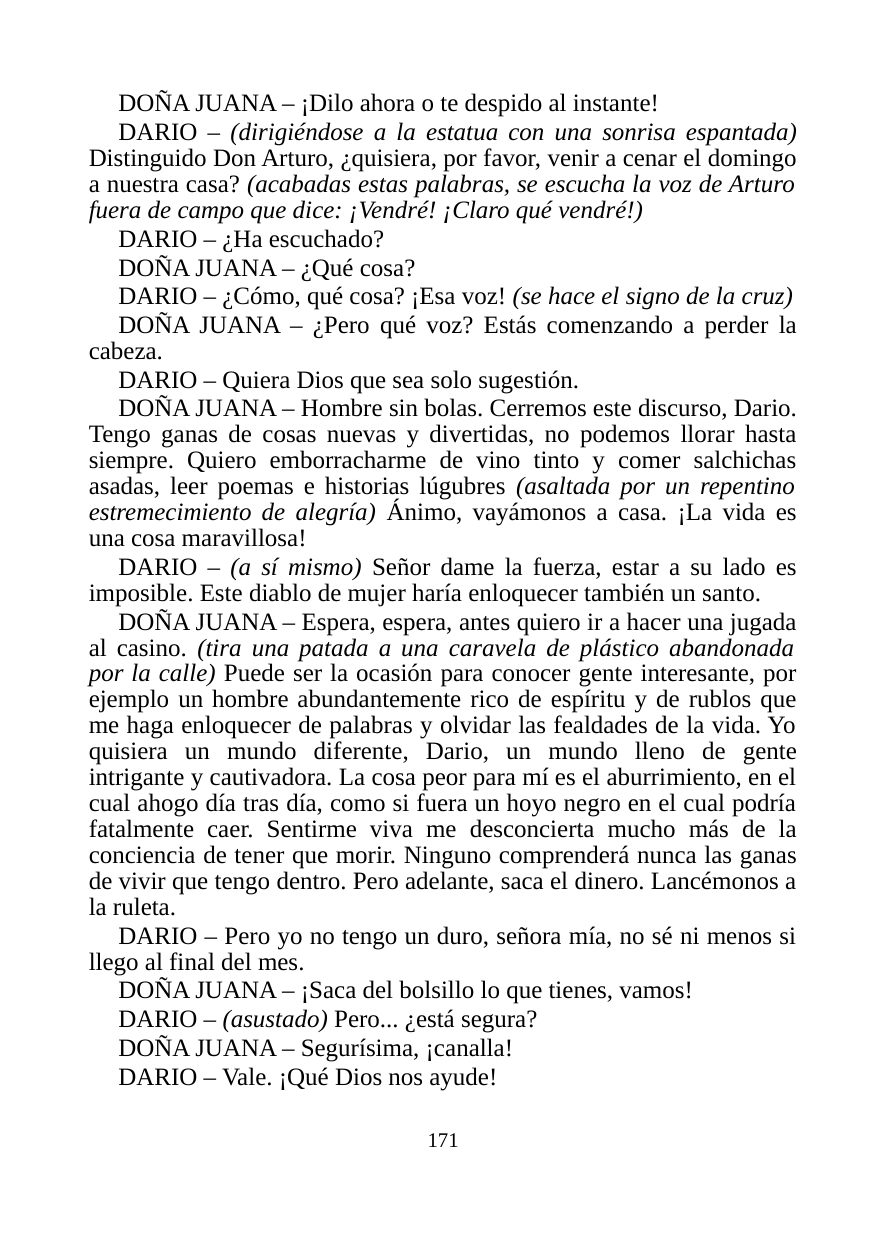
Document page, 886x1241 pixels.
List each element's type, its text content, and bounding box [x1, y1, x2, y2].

text DOÑA JUANA – Hombre sin bolas. Cerremos este discurso, Dario. Tengo ganas de cosas nuevas y divertidas, no podemos llorar hasta siempre. Quiero emborracharme de vino tinto y comer salchichas asadas, leer poemas e historias lúgubres (asaltada por un repentino estremecimiento de alegría) Ánimo, vayámonos a casa. ¡La vida es una cosa maravillosa! [88, 393, 797, 552]
text DOÑA JUANA – ¿Qué cosa? [88, 253, 797, 281]
text DARIO – ¿Ha escuchado? [88, 224, 797, 253]
text DARIO – (asustado) Pero... ¿está segura? [88, 1004, 797, 1033]
text DOÑA JUANA – ¿Pero qué voz? Estás comenzando a perder la cabeza. [88, 310, 797, 365]
text DARIO – ¿Cómo, qué cosa? ¡Esa voz! (se hace el signo de la cruz) [88, 281, 797, 310]
text DARIO – Vale. ¡Qué Dios nos ayude! [88, 1062, 797, 1090]
text DARIO – Quiera Dios que sea solo sugestión. [88, 365, 797, 393]
text DARIO – Pero yo no tengo un duro, señora mía, no sé ni menos si llego al final del mes. [88, 921, 797, 975]
text DARIO – (a sí mismo) Señor dame la fuerza, estar a su lado es imposible. Este diablo de mujer haría enloquecer también un santo. [88, 552, 797, 607]
text DARIO – (dirigiéndose a la estatua con una sonrisa espantada) Distinguido Don Arturo, ¿quisiera, por favor, venir a cenar el domingo a nuestra casa? (acabadas estas palabras, se escucha la voz de Arturo fuera de campo que dice: ¡Vendré! ¡Claro qué vendré!) [88, 117, 797, 224]
text DOÑA JUANA – ¡Dilo ahora o te despido al instante! [88, 88, 797, 117]
text DOÑA JUANA – Espera, espera, antes quiero ir a hacer una jugada al casino. (tira una patada a una caravela de plástico abandonada por la calle) Puede ser la ocasión para conocer gente interesante, por ejemplo un hombre abundantemente rico de espíritu y de rublos que me haga enloquecer de palabras y olvidar las fealdades de la vida. Yo quisiera un mundo diferente, Dario, un mundo lleno de gente intrigante y cautivadora. La cosa peor para mí es el aburrimiento, en el cual ahogo día tras día, como si fuera un hoyo negro en el cual podría fatalmente caer. Sentirme viva me desconcierta mucho más de la conciencia de tener que morir. Ninguno comprenderá nunca las ganas de vivir que tengo dentro. Pero adelante, saca el dinero. Lancémonos a la ruleta. [88, 607, 797, 921]
text DOÑA JUANA – Segurísima, ¡canalla! [88, 1033, 797, 1062]
text DOÑA JUANA – ¡Saca del bolsillo lo que tienes, vamos! [88, 975, 797, 1004]
